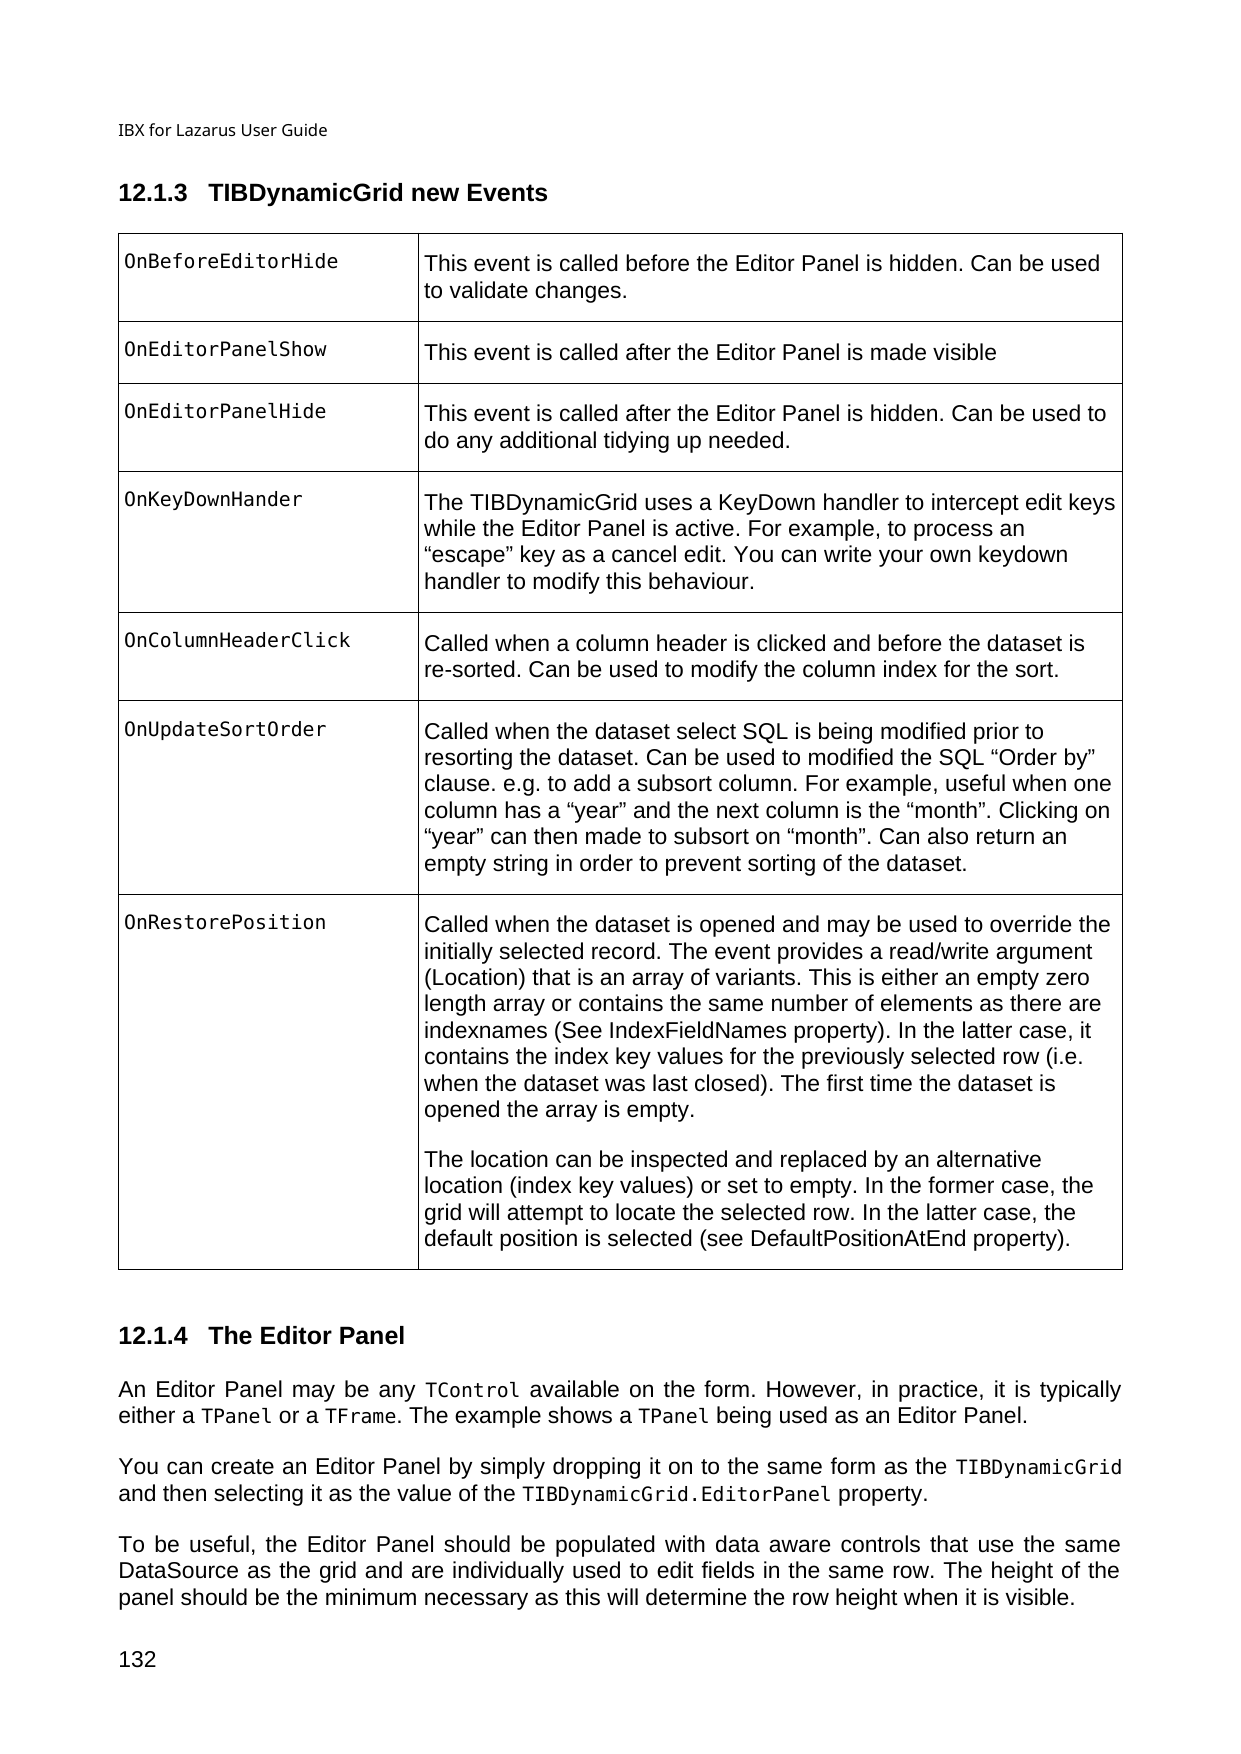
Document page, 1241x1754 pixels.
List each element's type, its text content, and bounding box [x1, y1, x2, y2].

table_cell OnRestorePosition [119, 895, 418, 1269]
text To be useful, the Editor Panel should be populated with data aware controls that use the same DataSource as the grid and are individually used to edit fields in the same row. The height of the panel should be the minimum necessary as this will determine the row height when it is visible. [118, 1531, 1122, 1610]
table_cell The TIBDynamicGrid uses a KeyDown handler to intercept edit keys while the Editor Panel is active. For example, to process an “escape” key as a cancel edit. You can write your own keydown handler to modify this behaviour. [419, 472, 1122, 612]
table_cell OnEditorPanelHide [119, 384, 418, 471]
table_cell OnKeyDownHander [119, 472, 418, 612]
table_cell OnEditorPanelShow [119, 322, 418, 382]
table_cell OnUpdateSortOrder [119, 701, 418, 893]
table_cell This event is called after the Editor Panel is made visible [419, 322, 1122, 382]
subtitle The Editor Panel [118, 1321, 1122, 1350]
text An Editor Panel may be any TControl available on the form. However, in practice, it is typically either a TPanel or a TFrame. The example shows a TPanel being used as an Editor Panel. [118, 1376, 1122, 1428]
table_cell OnColumnHeaderClick [119, 613, 418, 700]
table_header This event is called before the Editor Panel is hidden. Can be used to validate changes. [419, 234, 1122, 321]
table_cell Called when the dataset is opened and may be used to override the initially selected record. The event provides a read/write argument (Location) that is an array of variants. This is either an empty zero length array or contains the same number of elements as there are indexnames (See IndexFieldNames property). In the latter case, it contains the index key values for the previously selected row (i.e. when the dataset was last closed). The first time the dataset is opened the array is empty. The location can be inspected and replaced by an alternative location (index key values) or set to empty. In the former case, the grid will attempt to locate the selected row. In the latter case, the default position is selected (see DefaultPositionAtEnd property). [419, 895, 1122, 1269]
table_cell Called when the dataset select SQL is being modified prior to resorting the dataset. Can be used to modified the SQL “Order by” clause. e.g. to add a subsort column. For example, useful when one column has a “year” and the next column is the “month”. Clicking on “year” can then made to subsort on “month”. Can also return an empty string in order to prevent sorting of the dataset. [419, 701, 1122, 893]
text You can create an Editor Panel by simply dropping it on to the same form as the TIBDynamicGrid and then selecting it as the value of the TIBDynamicGrid.EditorPanel property. [118, 1453, 1122, 1506]
table_header OnBeforeEditorHide [119, 234, 418, 321]
subtitle TIBDynamicGrid new Events [118, 178, 1122, 207]
table_cell This event is called after the Editor Panel is hidden. Can be used to do any additional tidying up needed. [419, 384, 1122, 471]
table_cell Called when a column header is clicked and before the dataset is re-sorted. Can be used to modify the column index for the sort. [419, 613, 1122, 700]
